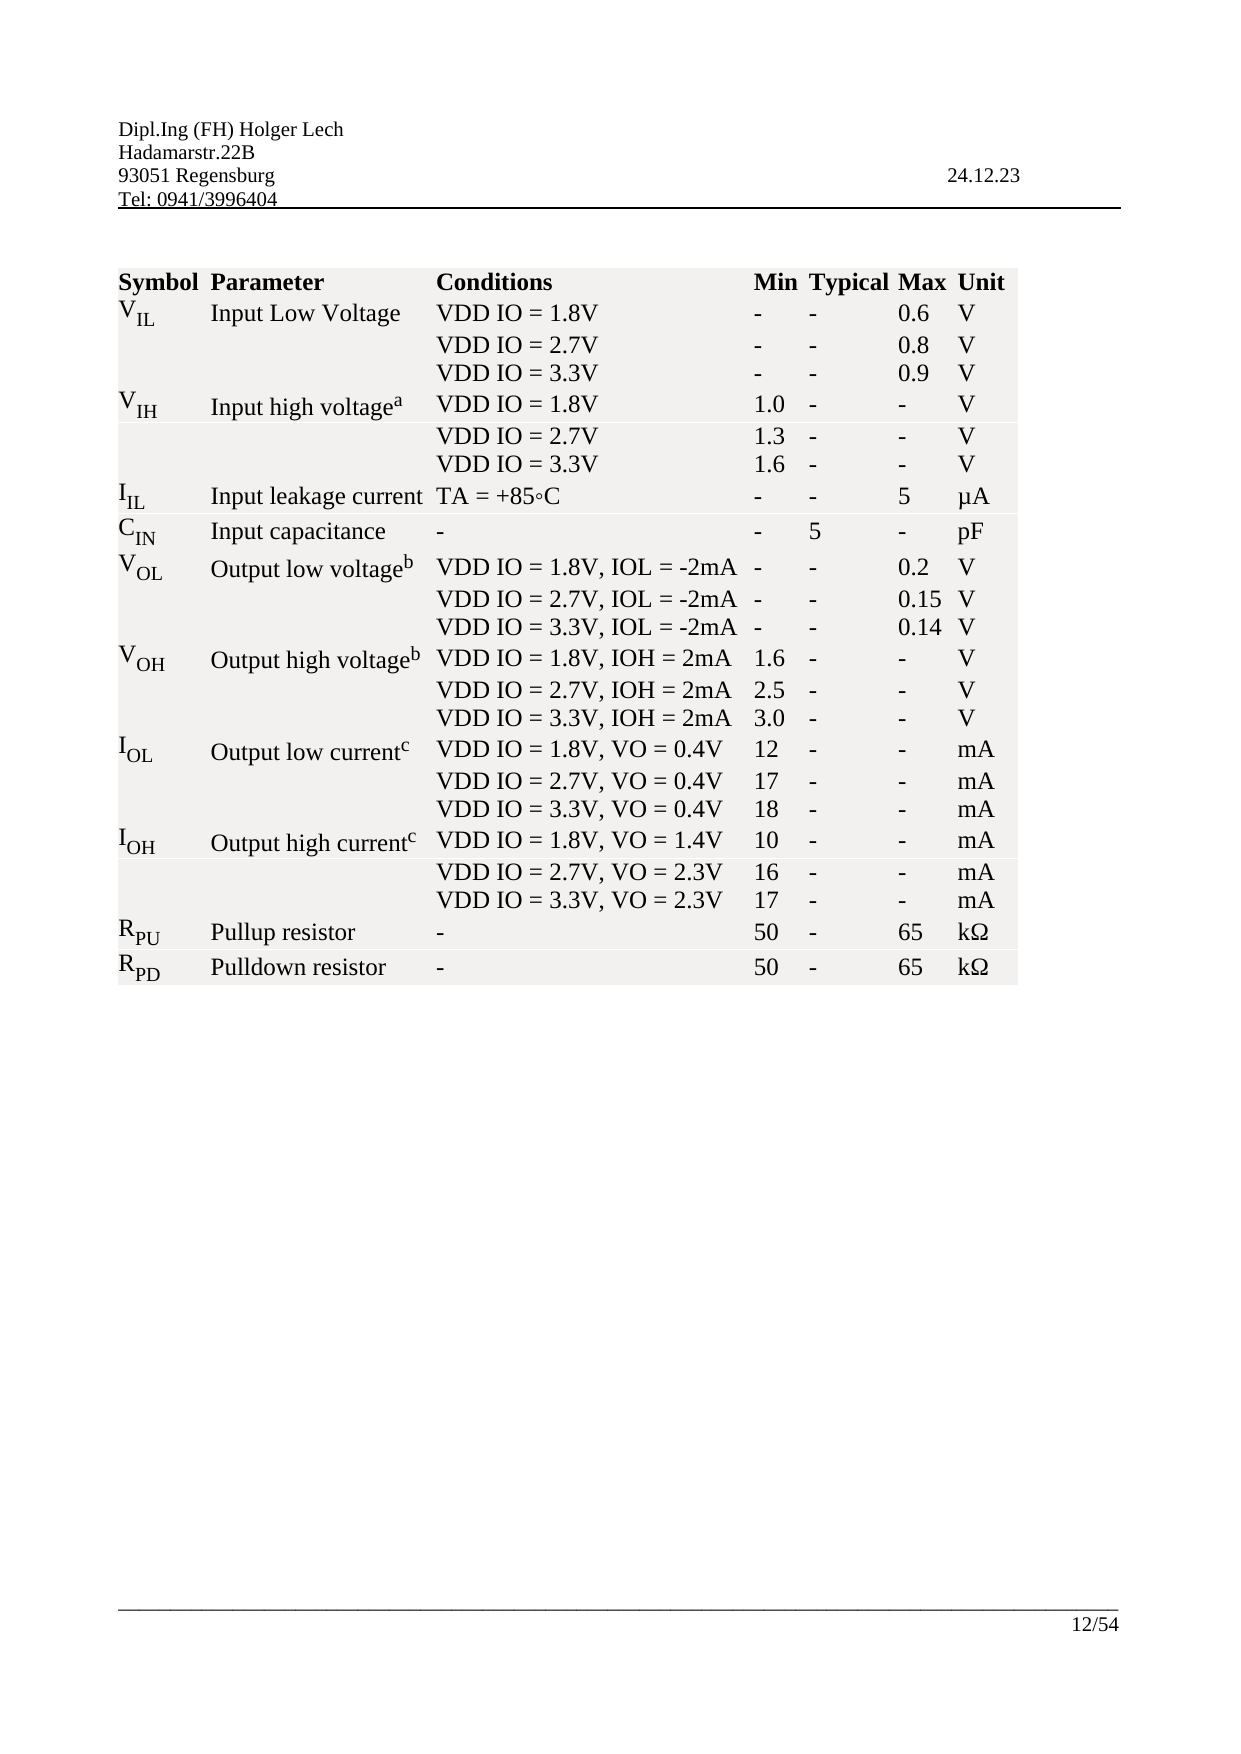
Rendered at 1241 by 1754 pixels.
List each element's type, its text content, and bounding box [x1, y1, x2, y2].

table_cell VDD IO = 3.3V, VO = 2.3V [436, 886, 753, 914]
table_cell [210, 886, 436, 914]
table_cell VDD IO = 3.3V [436, 450, 753, 478]
table_cell VDD IO = 2.7V [436, 331, 753, 359]
table_cell mA [958, 767, 1018, 795]
table_cell - [809, 331, 898, 359]
table_cell - [809, 859, 898, 886]
table_cell [210, 359, 436, 387]
table_cell - [436, 514, 753, 549]
table_cell - [809, 732, 898, 767]
table_cell 1.3 [754, 423, 808, 450]
table_cell mA [958, 886, 1018, 914]
table_cell - [809, 676, 898, 704]
table_header Typical [809, 268, 898, 296]
table_cell [118, 859, 210, 886]
table_cell VDD IO = 2.7V [436, 423, 753, 450]
table_cell 1.6 [754, 450, 808, 478]
table_cell - [898, 676, 957, 704]
table_cell - [809, 795, 898, 823]
table_cell V [958, 549, 1018, 585]
table_cell kΩ [958, 914, 1018, 949]
table_cell 3.0 [754, 704, 808, 732]
table_cell V [958, 640, 1018, 676]
table_cell [210, 450, 436, 478]
table_cell VDD IO = 2.7V, VO = 2.3V [436, 859, 753, 886]
table_cell - [898, 859, 957, 886]
table_cell V [958, 331, 1018, 359]
table_cell 10 [754, 823, 808, 858]
table_cell - [809, 387, 898, 422]
table_cell 50 [754, 950, 808, 985]
table_cell V [958, 613, 1018, 640]
table_cell - [898, 732, 957, 767]
table_cell CIN [118, 514, 210, 549]
table_cell 17 [754, 767, 808, 795]
table_cell VDD IO = 3.3V, IOL = -2mA [436, 613, 753, 640]
table_cell VOH [118, 640, 210, 676]
table_cell VDD IO = 1.8V, IOL = -2mA [436, 549, 753, 585]
table_cell V [958, 704, 1018, 732]
table_cell - [436, 914, 753, 949]
table_cell 18 [754, 795, 808, 823]
table_cell [210, 704, 436, 732]
table_cell mA [958, 823, 1018, 858]
table_cell [210, 795, 436, 823]
table_cell [118, 359, 210, 387]
table_cell [118, 886, 210, 914]
table_cell TA = +85◦C [436, 478, 753, 513]
table_cell 5 [898, 478, 957, 513]
table_cell [118, 767, 210, 795]
table_cell - [809, 478, 898, 513]
table_cell IOH [118, 823, 210, 858]
table_cell Output high currentc [210, 823, 436, 858]
table_cell 16 [754, 859, 808, 886]
table_cell VDD IO = 1.8V, VO = 0.4V [436, 732, 753, 767]
table_cell - [754, 613, 808, 640]
table_cell mA [958, 732, 1018, 767]
table_cell - [809, 450, 898, 478]
table_cell 5 [809, 514, 898, 549]
table_cell - [898, 387, 957, 422]
table_cell - [809, 296, 898, 331]
table_cell - [809, 914, 898, 949]
table_cell - [809, 359, 898, 387]
table_cell RPD [118, 950, 210, 985]
table_cell - [898, 640, 957, 676]
table_cell VDD IO = 1.8V [436, 296, 753, 331]
table_cell VDD IO = 2.7V, IOH = 2mA [436, 676, 753, 704]
table_cell - [898, 704, 957, 732]
table_cell Input high voltagea [210, 387, 436, 422]
table_cell pF [958, 514, 1018, 549]
table_cell 65 [898, 914, 957, 949]
table_cell µA [958, 478, 1018, 513]
table_cell - [898, 886, 957, 914]
table_cell [118, 676, 210, 704]
table_cell V [958, 450, 1018, 478]
table_cell VDD IO = 1.8V, VO = 1.4V [436, 823, 753, 858]
table_cell [210, 859, 436, 886]
table_cell [118, 613, 210, 640]
table_cell VDD IO = 3.3V, IOH = 2mA [436, 704, 753, 732]
table_cell [118, 704, 210, 732]
table_header Max [898, 268, 957, 296]
table_cell - [809, 886, 898, 914]
table_header Min [754, 268, 808, 296]
table_cell Pulldown resistor [210, 950, 436, 985]
table_cell V [958, 359, 1018, 387]
table_cell VDD IO = 3.3V [436, 359, 753, 387]
table_cell [118, 450, 210, 478]
table_cell [118, 795, 210, 823]
table_cell - [809, 767, 898, 795]
table_cell VOL [118, 549, 210, 585]
table_cell kΩ [958, 950, 1018, 985]
table_cell - [809, 423, 898, 450]
table_cell mA [958, 795, 1018, 823]
table_cell - [754, 549, 808, 585]
table_cell - [809, 585, 898, 613]
table_cell - [898, 450, 957, 478]
table_cell [118, 585, 210, 613]
table_cell - [754, 585, 808, 613]
table_cell V [958, 387, 1018, 422]
table_cell IIL [118, 478, 210, 513]
table_cell Input capacitance [210, 514, 436, 549]
table_cell [210, 585, 436, 613]
table_cell 1.0 [754, 387, 808, 422]
table_cell 65 [898, 950, 957, 985]
table_cell - [809, 640, 898, 676]
table_cell 2.5 [754, 676, 808, 704]
table_header Conditions [436, 268, 753, 296]
table_cell - [754, 359, 808, 387]
table_cell Output low voltageb [210, 549, 436, 585]
table_cell V [958, 676, 1018, 704]
table_cell 0.9 [898, 359, 957, 387]
table_cell IOL [118, 732, 210, 767]
table_cell - [436, 950, 753, 985]
table_cell [118, 423, 210, 450]
table_cell [210, 767, 436, 795]
table_cell - [898, 823, 957, 858]
table_cell - [754, 296, 808, 331]
table_cell VDD IO = 1.8V [436, 387, 753, 422]
table_cell 1.6 [754, 640, 808, 676]
table_cell 0.8 [898, 331, 957, 359]
table_cell V [958, 423, 1018, 450]
table_cell VDD IO = 1.8V, IOH = 2mA [436, 640, 753, 676]
table_cell [210, 613, 436, 640]
table_cell - [898, 423, 957, 450]
table_cell RPU [118, 914, 210, 949]
table_cell - [809, 950, 898, 985]
table_cell - [754, 331, 808, 359]
table_cell VDD IO = 3.3V, VO = 0.4V [436, 795, 753, 823]
table_cell 12 [754, 732, 808, 767]
table_cell Input Low Voltage [210, 296, 436, 331]
table_cell 0.2 [898, 549, 957, 585]
table_cell - [754, 478, 808, 513]
table_cell Pullup resistor [210, 914, 436, 949]
table_cell Input leakage current [210, 478, 436, 513]
table_cell - [898, 795, 957, 823]
table_cell 0.15 [898, 585, 957, 613]
table_cell 50 [754, 914, 808, 949]
table_cell Output high voltageb [210, 640, 436, 676]
table_cell - [809, 549, 898, 585]
table_cell - [809, 823, 898, 858]
table_header Symbol [118, 268, 210, 296]
table_cell 0.6 [898, 296, 957, 331]
table_header Parameter [210, 268, 436, 296]
table_cell VIL [118, 296, 210, 331]
table_cell 17 [754, 886, 808, 914]
table_cell V [958, 296, 1018, 331]
table_cell VDD IO = 2.7V, VO = 0.4V [436, 767, 753, 795]
table_cell [118, 331, 210, 359]
table_cell [210, 331, 436, 359]
table_cell - [754, 514, 808, 549]
table_cell Output low currentc [210, 732, 436, 767]
table_cell [210, 423, 436, 450]
table_cell mA [958, 859, 1018, 886]
table_cell V [958, 585, 1018, 613]
table_cell VDD IO = 2.7V, IOL = -2mA [436, 585, 753, 613]
table_cell - [898, 767, 957, 795]
table_cell VIH [118, 387, 210, 422]
table_cell - [809, 704, 898, 732]
table_cell - [809, 613, 898, 640]
table_cell 0.14 [898, 613, 957, 640]
table_header Unit [958, 268, 1018, 296]
table_cell [210, 676, 436, 704]
table_cell - [898, 514, 957, 549]
